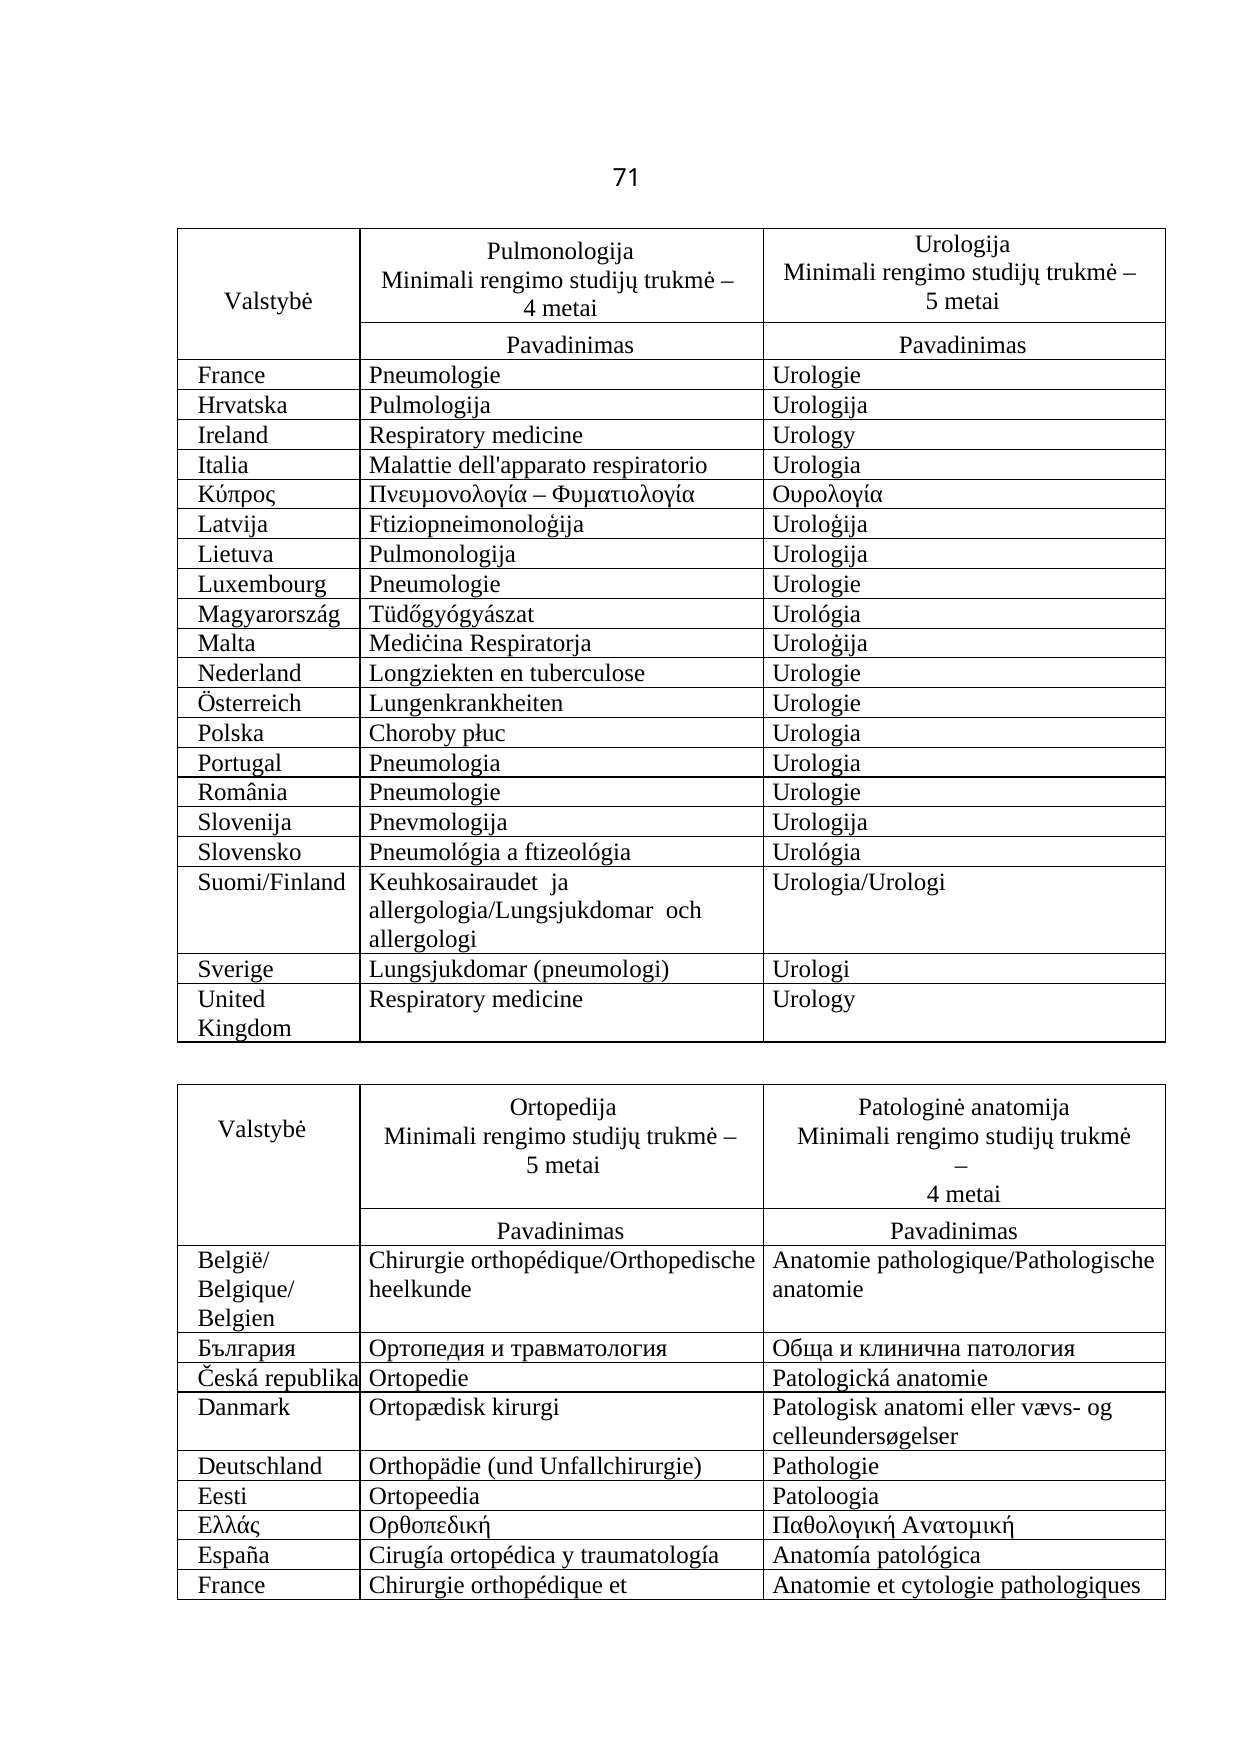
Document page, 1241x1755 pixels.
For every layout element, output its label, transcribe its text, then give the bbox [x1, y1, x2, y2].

table_cell Deutschland [178, 1451, 359, 1480]
table_cell Longziekten en tuberculose [361, 658, 763, 687]
table_cell Pneumologie [361, 360, 763, 389]
table_cell Ортопедия и травматология [361, 1333, 763, 1362]
table_cell Suomi/Finland [178, 867, 359, 953]
table_cell België/Belgique/ Belgien [178, 1246, 359, 1332]
table_cell Hrvatska [178, 390, 359, 419]
table_cell Anatomie et cytologie pathologiques [764, 1570, 1165, 1599]
table_cell Urologija [764, 390, 1165, 419]
table_header Pulmonologija Minimali rengimo studijų trukmė – 4 metai [361, 229, 763, 322]
table_cell Ελλάς [178, 1511, 359, 1539]
table_cell Ortopeedia [361, 1481, 763, 1509]
table_cell Urologija [764, 807, 1165, 836]
table_header Patologinė anatomija Minimali rengimo studijų trukmė – 4 metai [764, 1085, 1165, 1207]
table_cell Cirugía ortopédica y traumatología [361, 1540, 763, 1569]
table_cell Urologia/Urologi [764, 867, 1165, 953]
table_cell Πνευµονολογία – Φυµατιολογία [361, 480, 763, 508]
table_cell Chirurgie orthopédique et [361, 1570, 763, 1599]
table_cell Latvija [178, 509, 359, 538]
table_cell Pneumologia [361, 748, 763, 776]
table_cell Anatomie pathologique/Pathologische anatomie [764, 1246, 1165, 1332]
table_cell Urologie [764, 569, 1165, 598]
table_cell România [178, 778, 359, 806]
table_cell Ουρολογία [764, 480, 1165, 508]
table_cell Urologie [764, 360, 1165, 389]
table_cell Pavadinimas [764, 1209, 1165, 1244]
table_cell Patoloogia [764, 1481, 1165, 1509]
table_cell Orthopädie (und Unfallchirurgie) [361, 1451, 763, 1480]
table_cell България [178, 1333, 359, 1362]
table_cell France [178, 360, 359, 389]
table_cell Magyarország [178, 599, 359, 627]
table_cell Pnevmologija [361, 807, 763, 836]
table_cell Urologia [764, 450, 1165, 478]
table_cell Nederland [178, 658, 359, 687]
table_cell France [178, 1570, 359, 1599]
table_cell Uroloģija [764, 509, 1165, 538]
table_cell Pulmologija [361, 390, 763, 419]
table_header Ortopedija Minimali rengimo studijų trukmė – 5 metai [361, 1085, 763, 1207]
table_cell Lietuva [178, 539, 359, 568]
table_cell Slovensko [178, 837, 359, 866]
table_cell Malattie dell'apparato respiratorio [361, 450, 763, 478]
table_cell Österreich [178, 688, 359, 717]
table_cell Pavadinimas [361, 1209, 763, 1244]
table_cell Urologia [764, 748, 1165, 776]
table_cell Urológia [764, 837, 1165, 866]
table_cell Patologisk anatomi eller vævs- og celleundersøgelser [764, 1393, 1165, 1450]
table_cell Pneumologie [361, 569, 763, 598]
table_cell Обща и клинична патология [764, 1333, 1165, 1362]
table_cell Ορθoπεδική [361, 1511, 763, 1539]
table_cell Lungenkrankheiten [361, 688, 763, 717]
table_cell Pneumologie [361, 778, 763, 806]
table_cell Pavadinimas [361, 323, 763, 359]
table_cell Sverige [178, 954, 359, 983]
table_cell Keuhkosairaudet ja allergologia/Lungsjukdomar och allergologi [361, 867, 763, 953]
table_cell Polska [178, 718, 359, 747]
table_cell United Kingdom [178, 984, 359, 1041]
table_header Valstybė [178, 229, 359, 359]
table_cell Pavadinimas [764, 323, 1165, 359]
table_cell Ireland [178, 420, 359, 449]
table_header Valstybė [178, 1085, 359, 1244]
table_cell Choroby płuc [361, 718, 763, 747]
table_cell Urologie [764, 688, 1165, 717]
table_cell Eesti [178, 1481, 359, 1509]
table_cell Chirurgie orthopédique/Orthopedische heelkunde [361, 1246, 763, 1332]
table_cell Ftiziopneimonoloģija [361, 509, 763, 538]
table_cell Portugal [178, 748, 359, 776]
table_cell España [178, 1540, 359, 1569]
table_cell Urology [764, 420, 1165, 449]
table_cell Anatomía patológica [764, 1540, 1165, 1569]
table_cell Mediċina Respiratorja [361, 629, 763, 657]
table_cell Pneumológia a ftizeológia [361, 837, 763, 866]
table_cell Respiratory medicine [361, 984, 763, 1041]
table_cell Patologická anatomie [764, 1363, 1165, 1391]
table_cell Česká republika [178, 1363, 359, 1391]
table_cell Urologija [764, 539, 1165, 568]
table_cell Urology [764, 984, 1165, 1041]
table_cell Respiratory medicine [361, 420, 763, 449]
table_cell Slovenija [178, 807, 359, 836]
table_cell Urologi [764, 954, 1165, 983]
table_header Urologija Minimali rengimo studijų trukmė – 5 metai [764, 229, 1165, 322]
table_cell Ortopædisk kirurgi [361, 1393, 763, 1450]
table_cell Ortopedie [361, 1363, 763, 1391]
table_cell Urologia [764, 718, 1165, 747]
table_cell Urologie [764, 778, 1165, 806]
table_cell Urológia [764, 599, 1165, 627]
table_cell Danmark [178, 1393, 359, 1450]
table_cell Pulmonologija [361, 539, 763, 568]
table_cell Italia [178, 450, 359, 478]
table_cell Urologie [764, 658, 1165, 687]
table_cell Luxembourg [178, 569, 359, 598]
table_cell Παθoλoγική Αvατoµική [764, 1511, 1165, 1539]
table_cell Pathologie [764, 1451, 1165, 1480]
table_cell Lungsjukdomar (pneumologi) [361, 954, 763, 983]
table_cell Tüdőgyógyászat [361, 599, 763, 627]
table_cell Malta [178, 629, 359, 657]
table_cell Uroloġija [764, 629, 1165, 657]
table_cell Κύπρος [178, 480, 359, 508]
